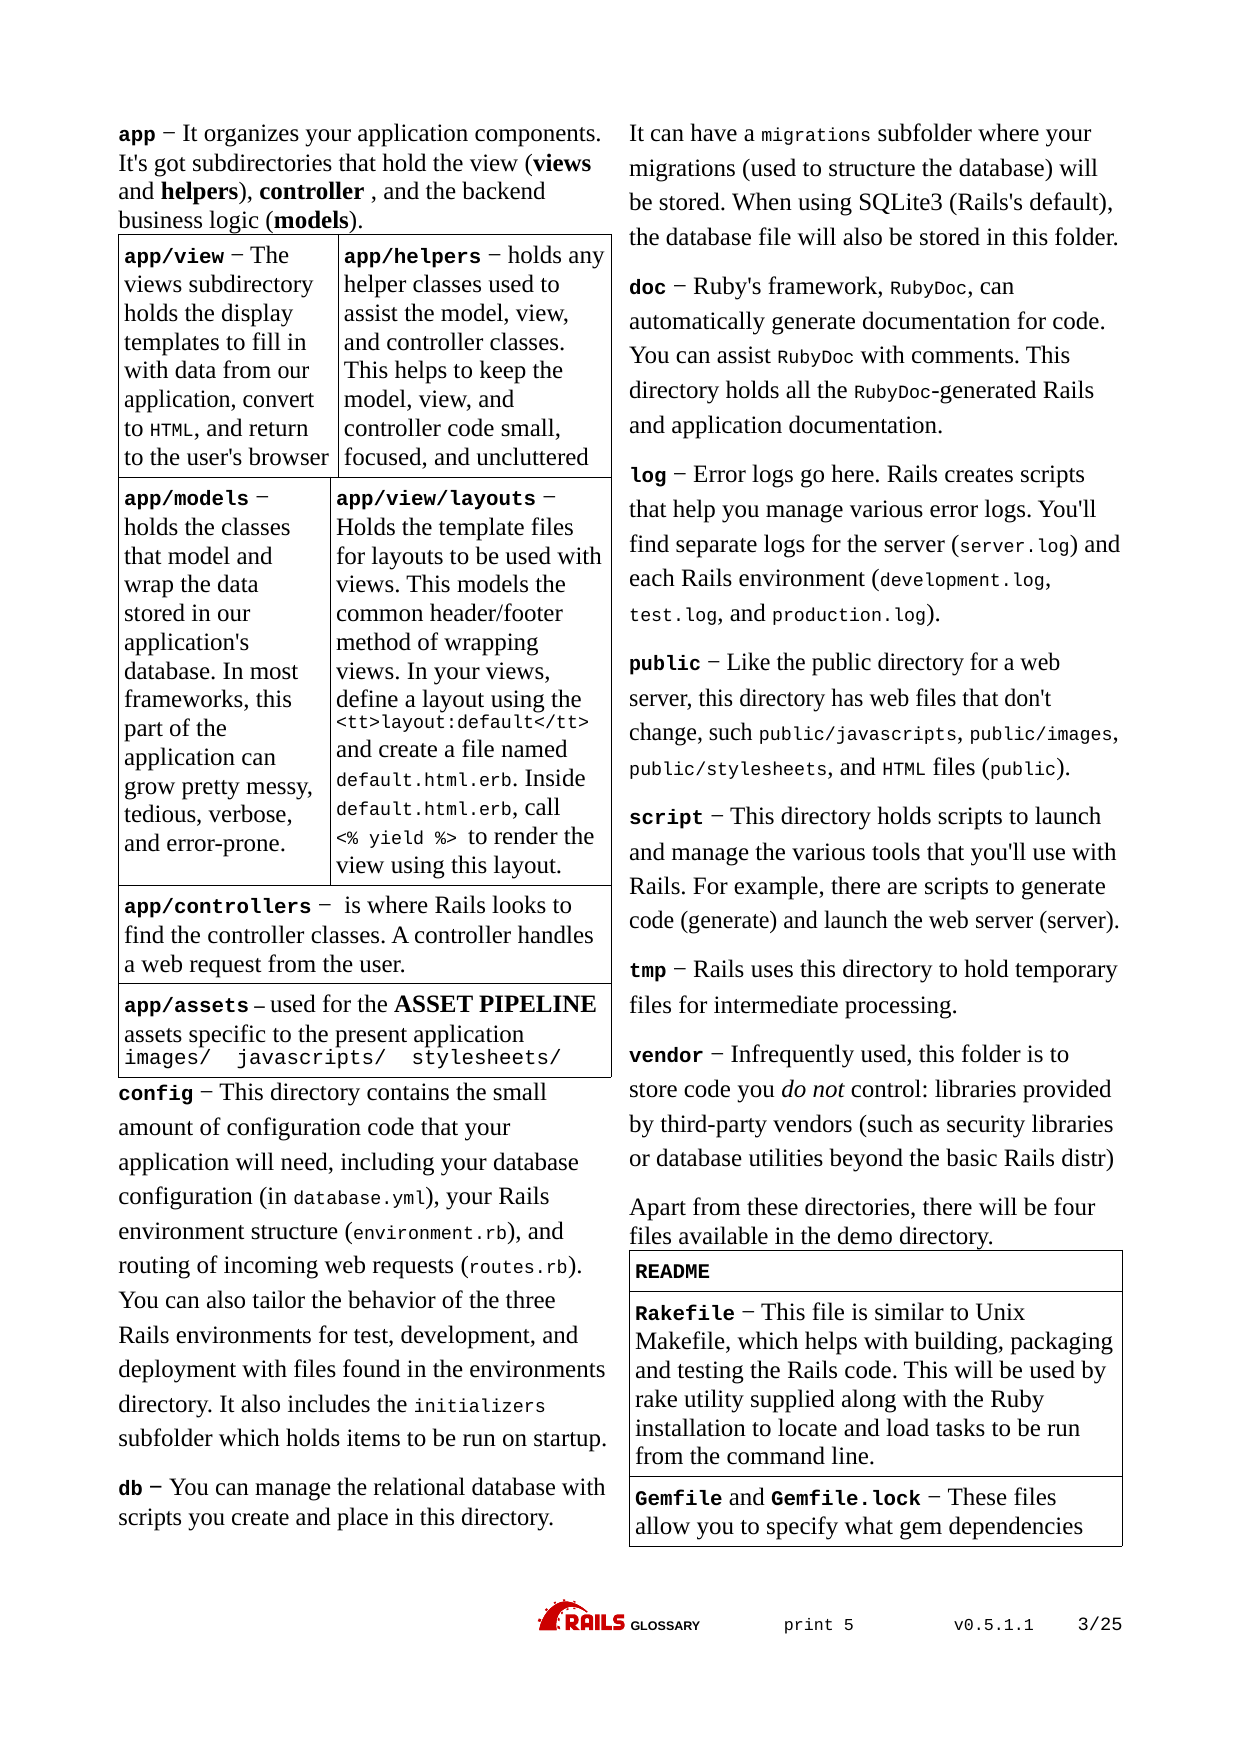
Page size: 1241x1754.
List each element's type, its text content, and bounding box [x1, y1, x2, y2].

table_cell Gemfile and Gemfile.lock − These files allow you to specify what gem dependencies [630, 1477, 1122, 1546]
text doc − Ruby's framework, RubyDoc, can automatically generate documentation for code. You can assist RubyDoc with comments. This directory holds all the RubyDoc-generated Rails and application documentation. [629, 271, 1122, 439]
table_cell app/view/layouts − Holds the template files for layouts to be used with views. This models the common header/footer method of wrapping views. In your views, define a layout using the <tt>layout:default</tt> and create a file named default.html.erb. Inside default.html.erb, call <% yield %> to render the view using this layout. [331, 478, 611, 884]
text Apart from these directories, there will be four files available in the demo directory. [629, 1192, 1122, 1250]
table_cell app/assets – used for the ASSET PIPELINE assets specific to the present application images/ javascripts/ stylesheets/ [119, 984, 611, 1077]
text script − This directory holds scripts to launch and manage the various tools that you'll use with Rails. For example, there are scripts to generate code (generate) and launch the web server (server). [629, 801, 1122, 934]
text db − You can manage the relational database with scripts you create and place in this directory. [118, 1472, 611, 1531]
text config − This directory contains the small amount of configuration code that your application will need, including your database configuration (in database.yml), your Rails environment structure (environment.rb), and routing of incoming web requests (routes.rb). You can also tailor the behavior of the three Rails environments for test, development, and deployment with files found in the environments directory. It also includes the initializers subfolder which holds items to be run on startup. [118, 1078, 611, 1452]
text vendor − Infrequently used, this folder is to store code you do not control: libraries provided by third-party vendors (such as security libraries or database utilities beyond the basic Rails distr) [629, 1039, 1122, 1172]
text tmp − Rails uses this directory to hold temporary files for intermediate processing. [629, 954, 1122, 1019]
table_cell Rakefile − This file is similar to Unix Makefile, which helps with building, packaging and testing the Rails code. This will be used by rake utility supplied along with the Ruby installation to locate and load tasks to be run from the command line. [630, 1292, 1122, 1476]
table_header app/view − The views subdirectory holds the display templates to fill in with data from our application, convert to HTML, and return to the user's browser [119, 235, 338, 477]
text public − Like the public directory for a web server, this directory has web files that don't change, such public/javascripts, public/images, public/stylesheets, and HTML files (public). [629, 647, 1122, 781]
table_cell app/models − holds the classes that model and wrap the data stored in our application's database. In most frameworks, this part of the application can grow pretty messy, tedious, verbose, and error-prone. [119, 478, 330, 884]
text log − Error logs go here. Rails creates scripts that help you manage various error logs. You'll find separate logs for the server (server.log) and each Rails environment (development.log, test.log, and production.log). [629, 459, 1122, 627]
table_cell app/controllers − is where Rails looks to find the controller classes. A controller handles a web request from the user. [119, 886, 611, 983]
text It can have a migrations subfolder where your migrations (used to structure the database) will be stored. When using SQLite3 (Rails's default), the database file will also be stored in this folder. [629, 118, 1122, 251]
table_header app/helpers − holds any helper classes used to assist the model, view, and controller classes. This helps to keep the model, view, and controller code small, focused, and uncluttered [339, 235, 611, 477]
text app − It organizes your application components. It's got subdirectories that hold the view (views and helpers), controller , and the backend business logic (models). [118, 118, 611, 234]
table_header README [630, 1251, 1122, 1291]
